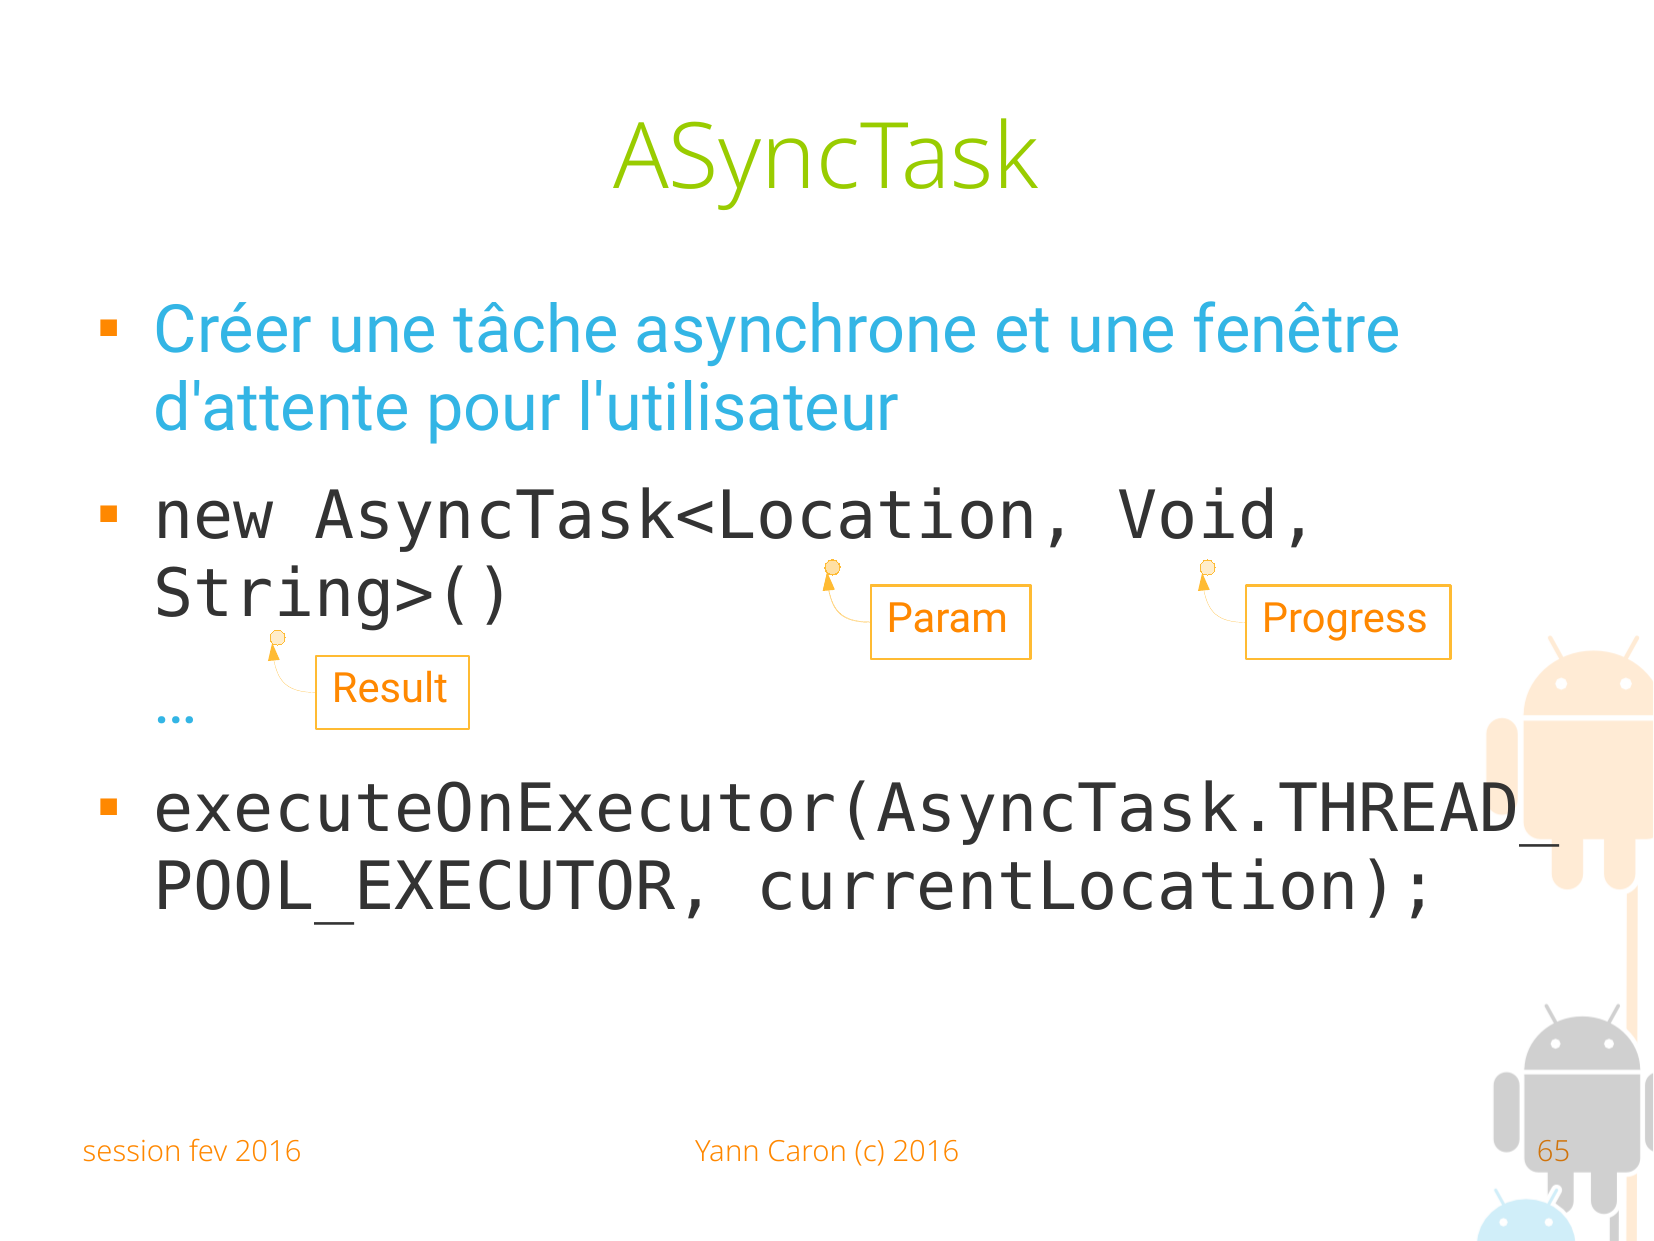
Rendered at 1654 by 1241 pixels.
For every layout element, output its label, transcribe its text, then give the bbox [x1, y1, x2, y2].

text_box [1200, 559, 1216, 576]
text_box [824, 559, 841, 576]
picture [240, 423, 1654, 1241]
title ASyncTask [82, 49, 1571, 257]
text_box Param [870, 585, 1024, 652]
list Créer une tâche asynchrone et une fenêtre d'attente pour l'utilisateur new AsyncTask<Location, Void, String>() … executeOnExecutor(AsyncTask.THREAD_POOL_EXECUTOR, currentLocation); [82, 290, 1571, 1010]
text_box Result [316, 655, 465, 722]
text_box [270, 630, 286, 646]
text_box Progress [1246, 585, 1444, 652]
picture [872, 587, 1029, 658]
